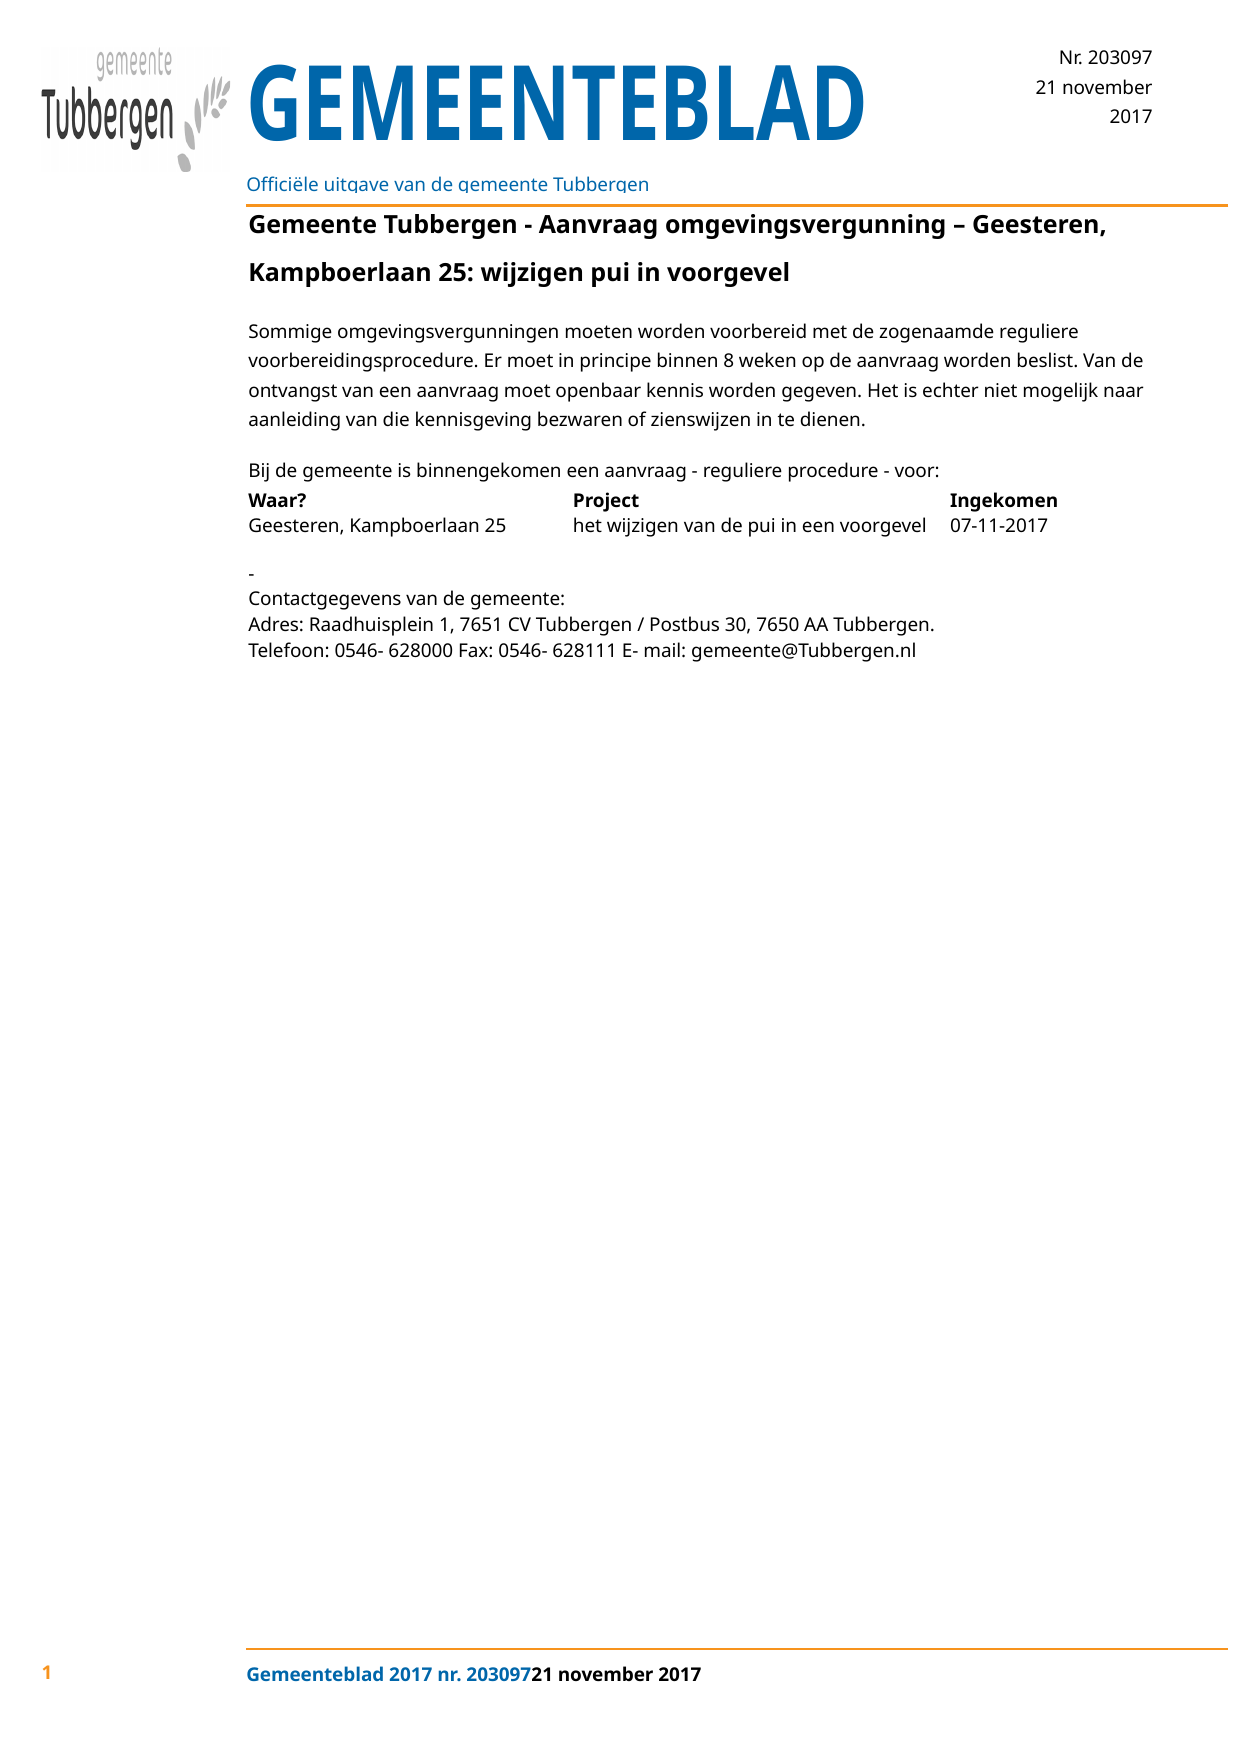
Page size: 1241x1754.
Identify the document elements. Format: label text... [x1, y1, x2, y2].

text Bij de gemeente is binnengekomen een aanvraag - reguliere procedure - voor: [248, 457, 1152, 483]
text Telefoon: 0546- 628000 Fax: 0546- 628111 E- mail: gemeente@Tubbergen.nl [248, 637, 1152, 663]
text Contactgegevens van de gemeente: [248, 585, 1152, 611]
table_cell 07-11-2017 [950, 513, 1152, 538]
text Gemeente Tubbergen - Aanvraag omgevingsvergunning – Geesteren, Kampboerlaan 25: wijzigen pui in voorgevel [248, 207, 1152, 288]
text - [248, 560, 1152, 585]
table_header Waar? [248, 487, 573, 512]
text Sommige omgevingsvergunningen moeten worden voorbereid met de zogenaamde reguliere voorbereidingsprocedure. Er moet in principe binnen 8 weken op de aanvraag worden beslist. Van de ontvangst van een aanvraag moet openbaar kennis worden gegeven. Het is echter niet mogelijk naar aanleiding van die kennisgeving bezwaren of zienswijzen in te dienen. [248, 318, 1152, 432]
picture [41, 47, 231, 172]
text Adres: Raadhuisplein 1, 7651 CV Tubbergen / Postbus 30, 7650 AA Tubbergen. [248, 611, 1152, 637]
table_cell Geesteren, Kampboerlaan 25 [248, 513, 573, 538]
table_cell het wijzigen van de pui in een voorgevel [573, 513, 950, 538]
table_header Project [573, 487, 950, 512]
table_header Ingekomen [950, 487, 1152, 512]
